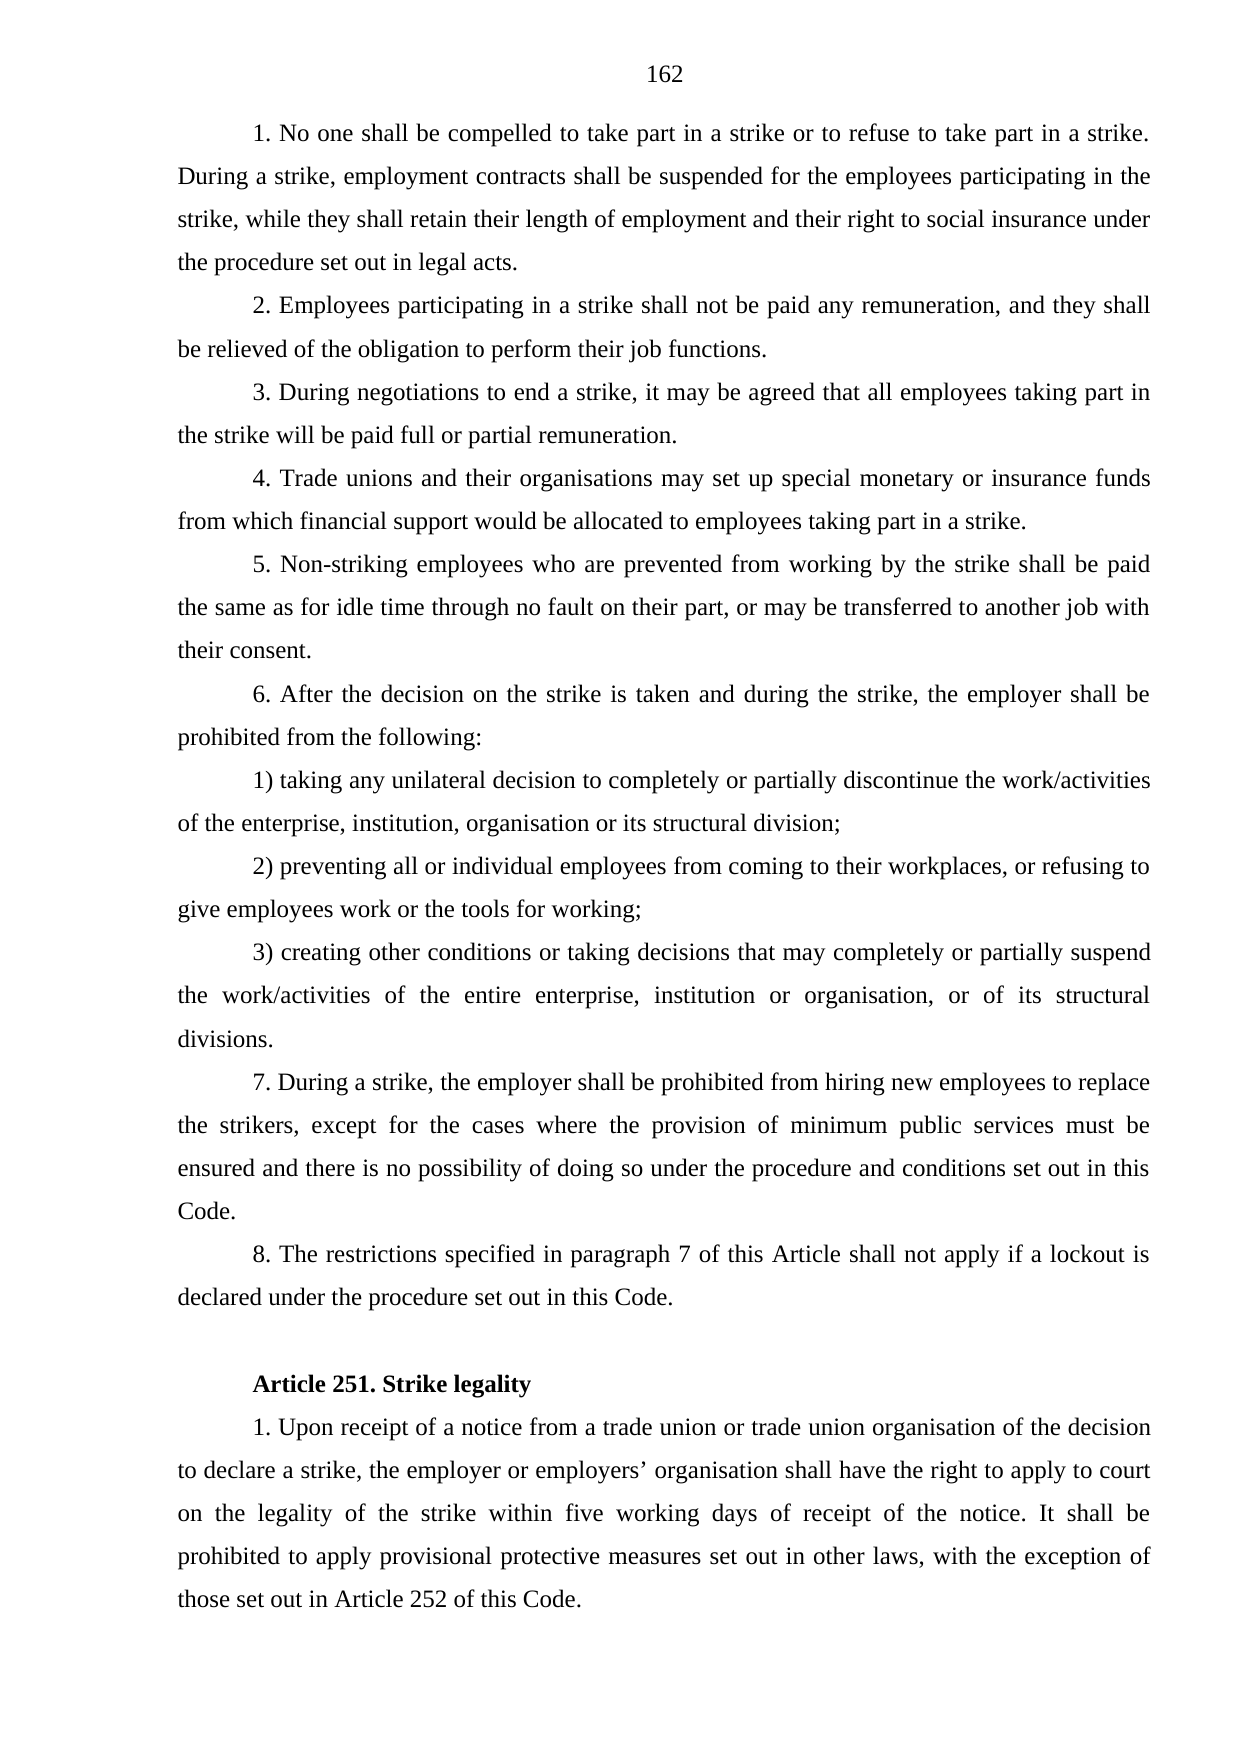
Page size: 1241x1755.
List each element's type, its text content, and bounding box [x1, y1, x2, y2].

text 2. Employees participating in a strike shall not be paid any remuneration, and they shall be relieved of the obligation to perform their job functions. [177, 291, 1152, 362]
text 8. The restrictions specified in paragraph 7 of this Article shall not apply if a lockout is declared under the procedure set out in this Code. [177, 1239, 1152, 1311]
text 3. During negotiations to end a strike, it may be agreed that all employees taking part in the strike will be paid full or partial remuneration. [177, 377, 1152, 449]
text Article 251. Strike legality [177, 1369, 1152, 1397]
text 6. After the decision on the strike is taken and during the strike, the employer shall be prohibited from the following: [177, 679, 1152, 751]
text 2) preventing all or individual employees from coming to their workplaces, or refusing to give employees work or the tools for working; [177, 851, 1152, 923]
text 3) creating other conditions or taking decisions that may completely or partially suspend the work/activities of the entire enterprise, institution or organisation, or of its structural divisions. [177, 937, 1152, 1052]
text 5. Non-striking employees who are prevented from working by the strike shall be paid the same as for idle time through no fault on their part, or may be transferred to another job with their consent. [177, 549, 1152, 664]
text 7. During a strike, the employer shall be prohibited from hiring new employees to replace the strikers, except for the cases where the provision of minimum public services must be ensured and there is no possibility of doing so under the procedure and conditions set out in this Code. [177, 1067, 1152, 1225]
text 4. Trade unions and their organisations may set up special monetary or insurance funds from which financial support would be allocated to employees taking part in a strike. [177, 463, 1152, 535]
text 1. No one shall be compelled to take part in a strike or to refuse to take part in a strike. During a strike, employment contracts shall be suspended for the employees participating in the strike, while they shall retain their length of employment and their right to social insurance under the procedure set out in legal acts. [177, 118, 1152, 276]
text 1) taking any unilateral decision to completely or partially discontinue the work/activities of the enterprise, institution, organisation or its structural division; [177, 765, 1152, 837]
text 1. Upon receipt of a notice from a trade union or trade union organisation of the decision to declare a strike, the employer or employers’ organisation shall have the right to apply to court on the legality of the strike within five working days of receipt of the notice. It shall be prohibited to apply provisional protective measures set out in other laws, with the exception of those set out in Article 252 of this Code. [177, 1412, 1152, 1613]
